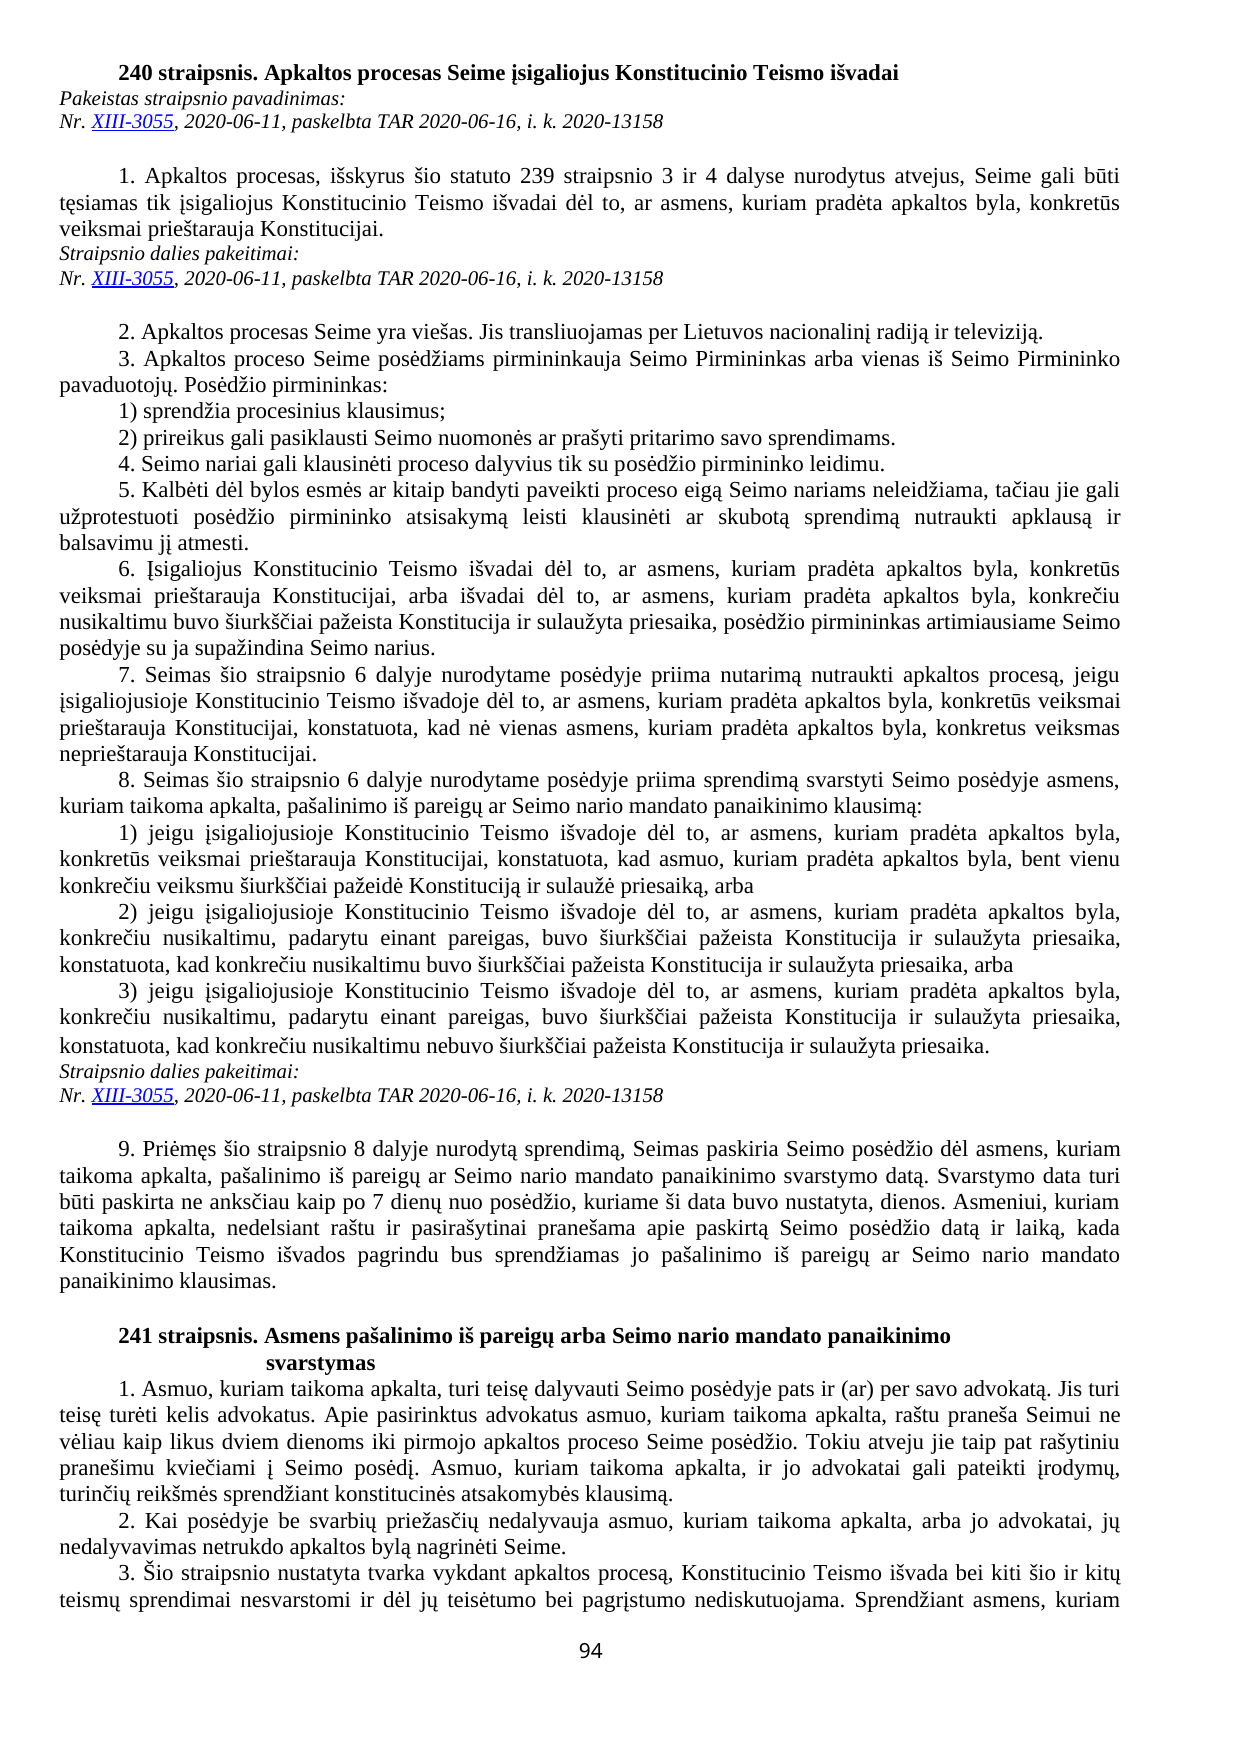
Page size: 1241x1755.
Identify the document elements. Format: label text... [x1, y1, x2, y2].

text 1) sprendžia procesinius klausimus; [59, 397, 1122, 424]
text 9. Priėmęs šio straipsnio 8 dalyje nurodytą sprendimą, Seimas paskiria Seimo posėdžio dėl asmens, kuriam taikoma apkalta, pašalinimo iš pareigų ar Seimo nario mandato panaikinimo svarstymo datą. Svarstymo data turi būti paskirta ne anksčiau kaip po 7 dienų nuo posėdžio, kuriame ši data buvo nustatyta, dienos. Asmeniui, kuriam taikoma apkalta, nedelsiant raštu ir pasirašytinai pranešama apie paskirtą Seimo posėdžio datą ir laiką, kada Konstitucinio Teismo išvados pagrindu bus sprendžiamas jo pašalinimo iš pareigų ar Seimo nario mandato panaikinimo klausimas. [59, 1135, 1122, 1293]
text 3) jeigu įsigaliojusioje Konstitucinio Teismo išvadoje dėl to, ar asmens, kuriam pradėta apkaltos byla, konkrečiu nusikaltimu, padarytu einant pareigas, buvo šiurkščiai pažeista Konstitucija ir sulaužyta priesaika, konstatuota, kad konkrečiu nusikaltimu nebuvo šiurkščiai pažeista Konstitucija ir sulaužyta priesaika. [59, 977, 1122, 1058]
text 241 straipsnis. Asmens pašalinimo iš pareigų arba Seimo nario mandato panaikinimo [59, 1322, 1122, 1349]
text 3. Šio straipsnio nustatyta tvarka vykdant apkaltos procesą, Konstitucinio Teismo išvada bei kiti šio ir kitų teismų sprendimai nesvarstomi ir dėl jų teisėtumo bei pagrįstumo nediskutuojama. Sprendžiant asmens, kuriam [59, 1559, 1122, 1612]
text 4. Seimo nariai gali klausinėti proceso dalyvius tik su posėdžio pirmininko leidimu. [59, 450, 1122, 476]
text 7. Seimas šio straipsnio 6 dalyje nurodytame posėdyje priima nutarimą nutraukti apkaltos procesą, jeigu įsigaliojusioje Konstitucinio Teismo išvadoje dėl to, ar asmens, kuriam pradėta apkaltos byla, konkretūs veiksmai prieštarauja Konstitucijai, konstatuota, kad nė vienas asmens, kuriam pradėta apkaltos byla, konkretus veiksmas neprieštarauja Konstitucijai. [59, 661, 1122, 766]
text 1. Apkaltos procesas, išskyrus šio statuto 239 straipsnio 3 ir 4 dalyse nurodytus atvejus, Seime gali būti tęsiamas tik įsigaliojus Konstitucinio Teismo išvadai dėl to, ar asmens, kuriam pradėta apkaltos byla, konkretūs veiksmai prieštarauja Konstitucijai. [59, 162, 1122, 241]
text 2) jeigu įsigaliojusioje Konstitucinio Teismo išvadoje dėl to, ar asmens, kuriam pradėta apkaltos byla, konkrečiu nusikaltimu, padarytu einant pareigas, buvo šiurkščiai pažeista Konstitucija ir sulaužyta priesaika, konstatuota, kad konkrečiu nusikaltimu buvo šiurkščiai pažeista Konstitucija ir sulaužyta priesaika, arba [59, 898, 1122, 977]
text 2. Apkaltos procesas Seime yra viešas. Jis transliuojamas per Lietuvos nacionalinį radiją ir televiziją. [59, 318, 1122, 344]
text 1) jeigu įsigaliojusioje Konstitucinio Teismo išvadoje dėl to, ar asmens, kuriam pradėta apkaltos byla, konkretūs veiksmai prieštarauja Konstitucijai, konstatuota, kad asmuo, kuriam pradėta apkaltos byla, bent vienu konkrečiu veiksmu šiurkščiai pažeidė Konstituciją ir sulaužė priesaiką, arba [59, 819, 1122, 898]
text 6. Įsigaliojus Konstitucinio Teismo išvadai dėl to, ar asmens, kuriam pradėta apkaltos byla, konkretūs veiksmai prieštarauja Konstitucijai, arba išvadai dėl to, ar asmens, kuriam pradėta apkaltos byla, konkrečiu nusikaltimu buvo šiurkščiai pažeista Konstitucija ir sulaužyta priesaika, posėdžio pirmininkas artimiausiame Seimo posėdyje su ja supažindina Seimo narius. [59, 555, 1122, 661]
text Nr. XIII-3055, 2020-06-11, paskelbta TAR 2020-06-16, i. k. 2020-13158 [59, 265, 1122, 289]
text Straipsnio dalies pakeitimai: [59, 241, 1122, 265]
text 5. Kalbėti dėl bylos esmės ar kitaip bandyti paveikti proceso eigą Seimo nariams neleidžiama, tačiau jie gali užprotestuoti posėdžio pirmininko atsisakymą leisti klausinėti ar skubotą sprendimą nutraukti apklausą ir balsavimu jį atmesti. [59, 476, 1122, 555]
text 1. Asmuo, kuriam taikoma apkalta, turi teisę dalyvauti Seimo posėdyje pats ir (ar) per savo advokatą. Jis turi teisę turėti kelis advokatus. Apie pasirinktus advokatus asmuo, kuriam taikoma apkalta, raštu praneša Seimui ne vėliau kaip likus dviem dienoms iki pirmojo apkaltos proceso Seime posėdžio. Tokiu atveju jie taip pat rašytiniu pranešimu kviečiami į Seimo posėdį. Asmuo, kuriam taikoma apkalta, ir jo advokatai gali pateikti įrodymų, turinčių reikšmės sprendžiant konstitucinės atsakomybės klausimą. [59, 1375, 1122, 1507]
text 8. Seimas šio straipsnio 6 dalyje nurodytame posėdyje priima sprendimą svarstyti Seimo posėdyje asmens, kuriam taikoma apkalta, pašalinimo iš pareigų ar Seimo nario mandato panaikinimo klausimą: [59, 766, 1122, 819]
text Nr. XIII-3055, 2020-06-11, paskelbta TAR 2020-06-16, i. k. 2020-13158 [59, 1083, 1122, 1107]
text 2. Kai posėdyje be svarbių priežasčių nedalyvauja asmuo, kuriam taikoma apkalta, arba jo advokatai, jų nedalyvavimas netrukdo apkaltos bylą nagrinėti Seime. [59, 1507, 1122, 1559]
text Pakeistas straipsnio pavadinimas: [59, 85, 1122, 109]
text Nr. XIII-3055, 2020-06-11, paskelbta TAR 2020-06-16, i. k. 2020-13158 [59, 109, 1122, 133]
text svarstymas [59, 1349, 1122, 1375]
text 3. Apkaltos proceso Seime posėdžiams pirmininkauja Seimo Pirmininkas arba vienas iš Seimo Pirmininko pavaduotojų. Posėdžio pirmininkas: [59, 344, 1122, 397]
text Straipsnio dalies pakeitimai: [59, 1058, 1122, 1083]
text 240 straipsnis. Apkaltos procesas Seime įsigaliojus Konstitucinio Teismo išvadai [59, 59, 1122, 85]
text 2) prireikus gali pasiklausti Seimo nuomonės ar prašyti pritarimo savo sprendimams. [59, 424, 1122, 450]
